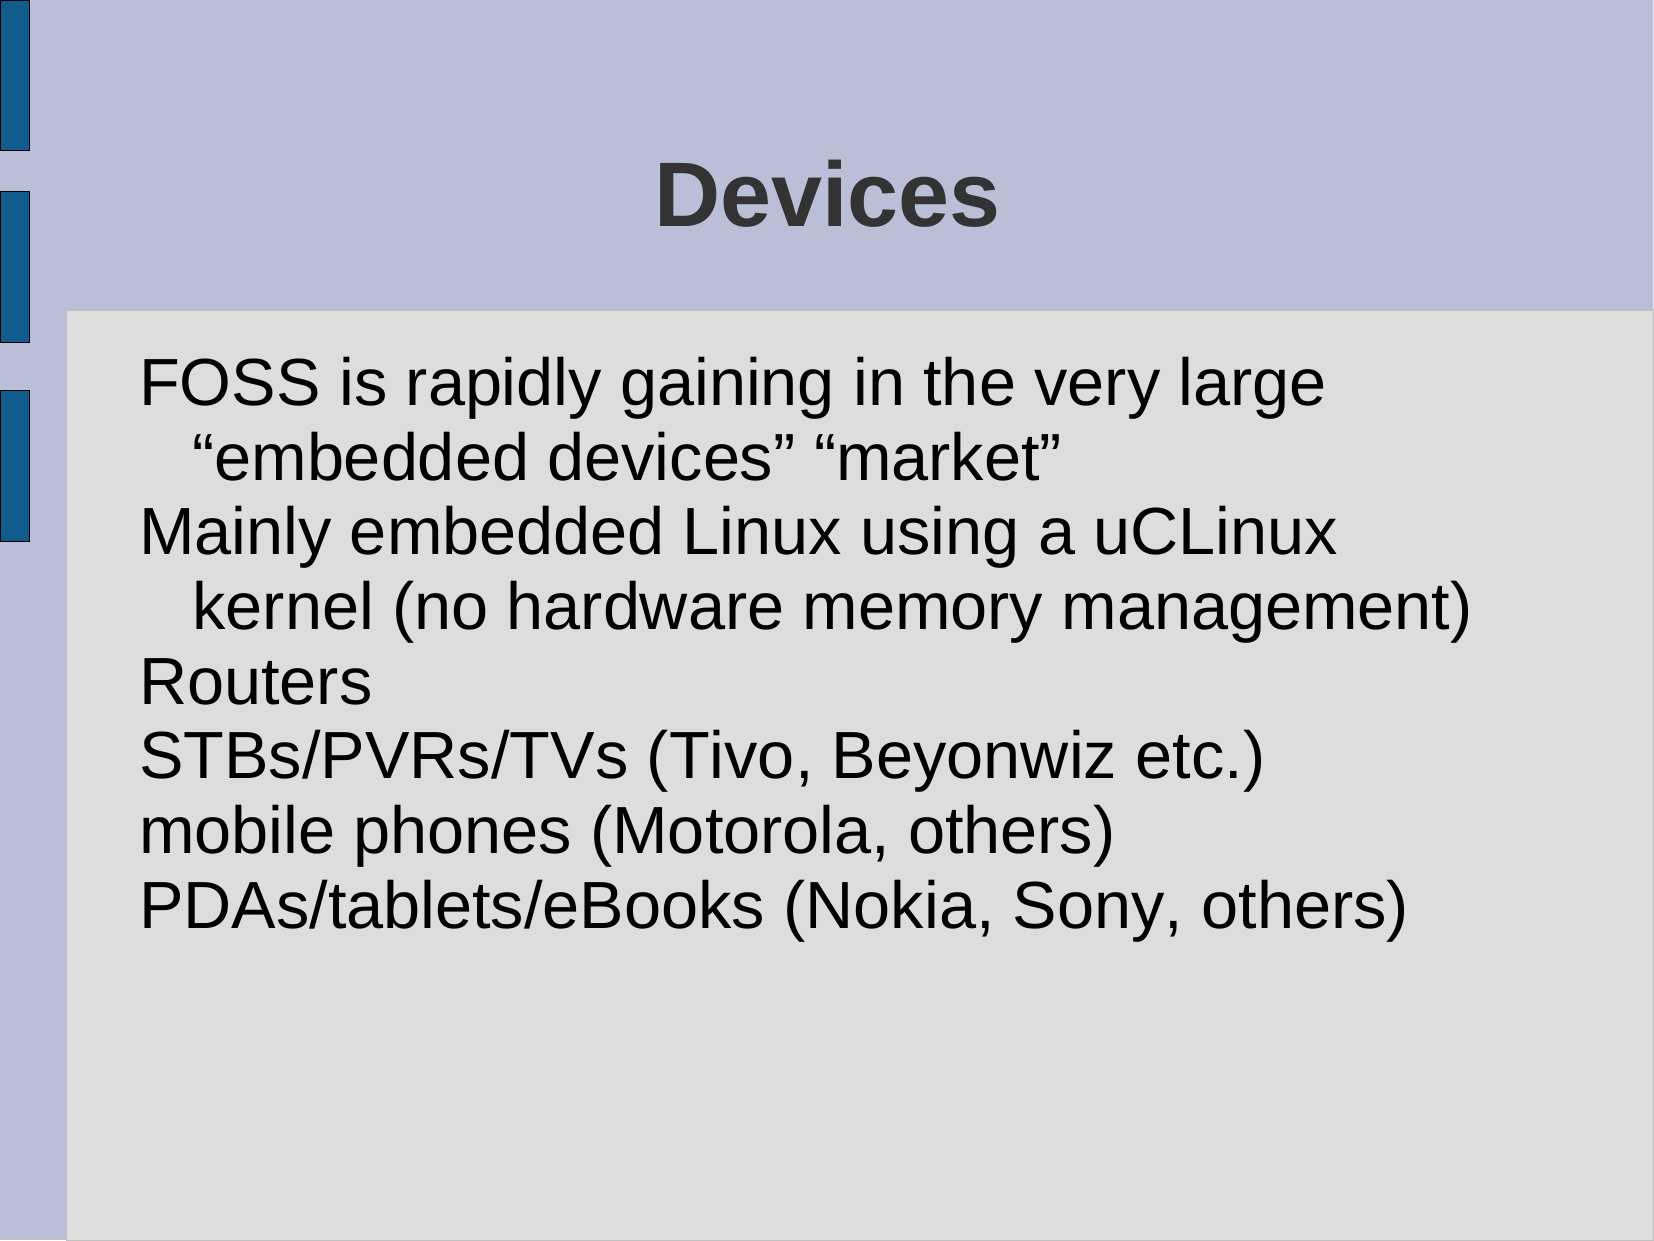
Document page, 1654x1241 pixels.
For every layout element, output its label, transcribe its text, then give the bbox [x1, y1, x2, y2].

list FOSS is rapidly gaining in the very large “embedded devices” “market” Mainly embedded Linux using a uCLinux kernel (no hardware memory management) Routers STBs/PVRs/TVs (Tivo, Beyonwiz etc.) mobile phones (Motorola, others) PDAs/tablets/eBooks (Nokia, Sony, others) [121, 344, 1534, 1112]
title Devices [121, 98, 1534, 291]
